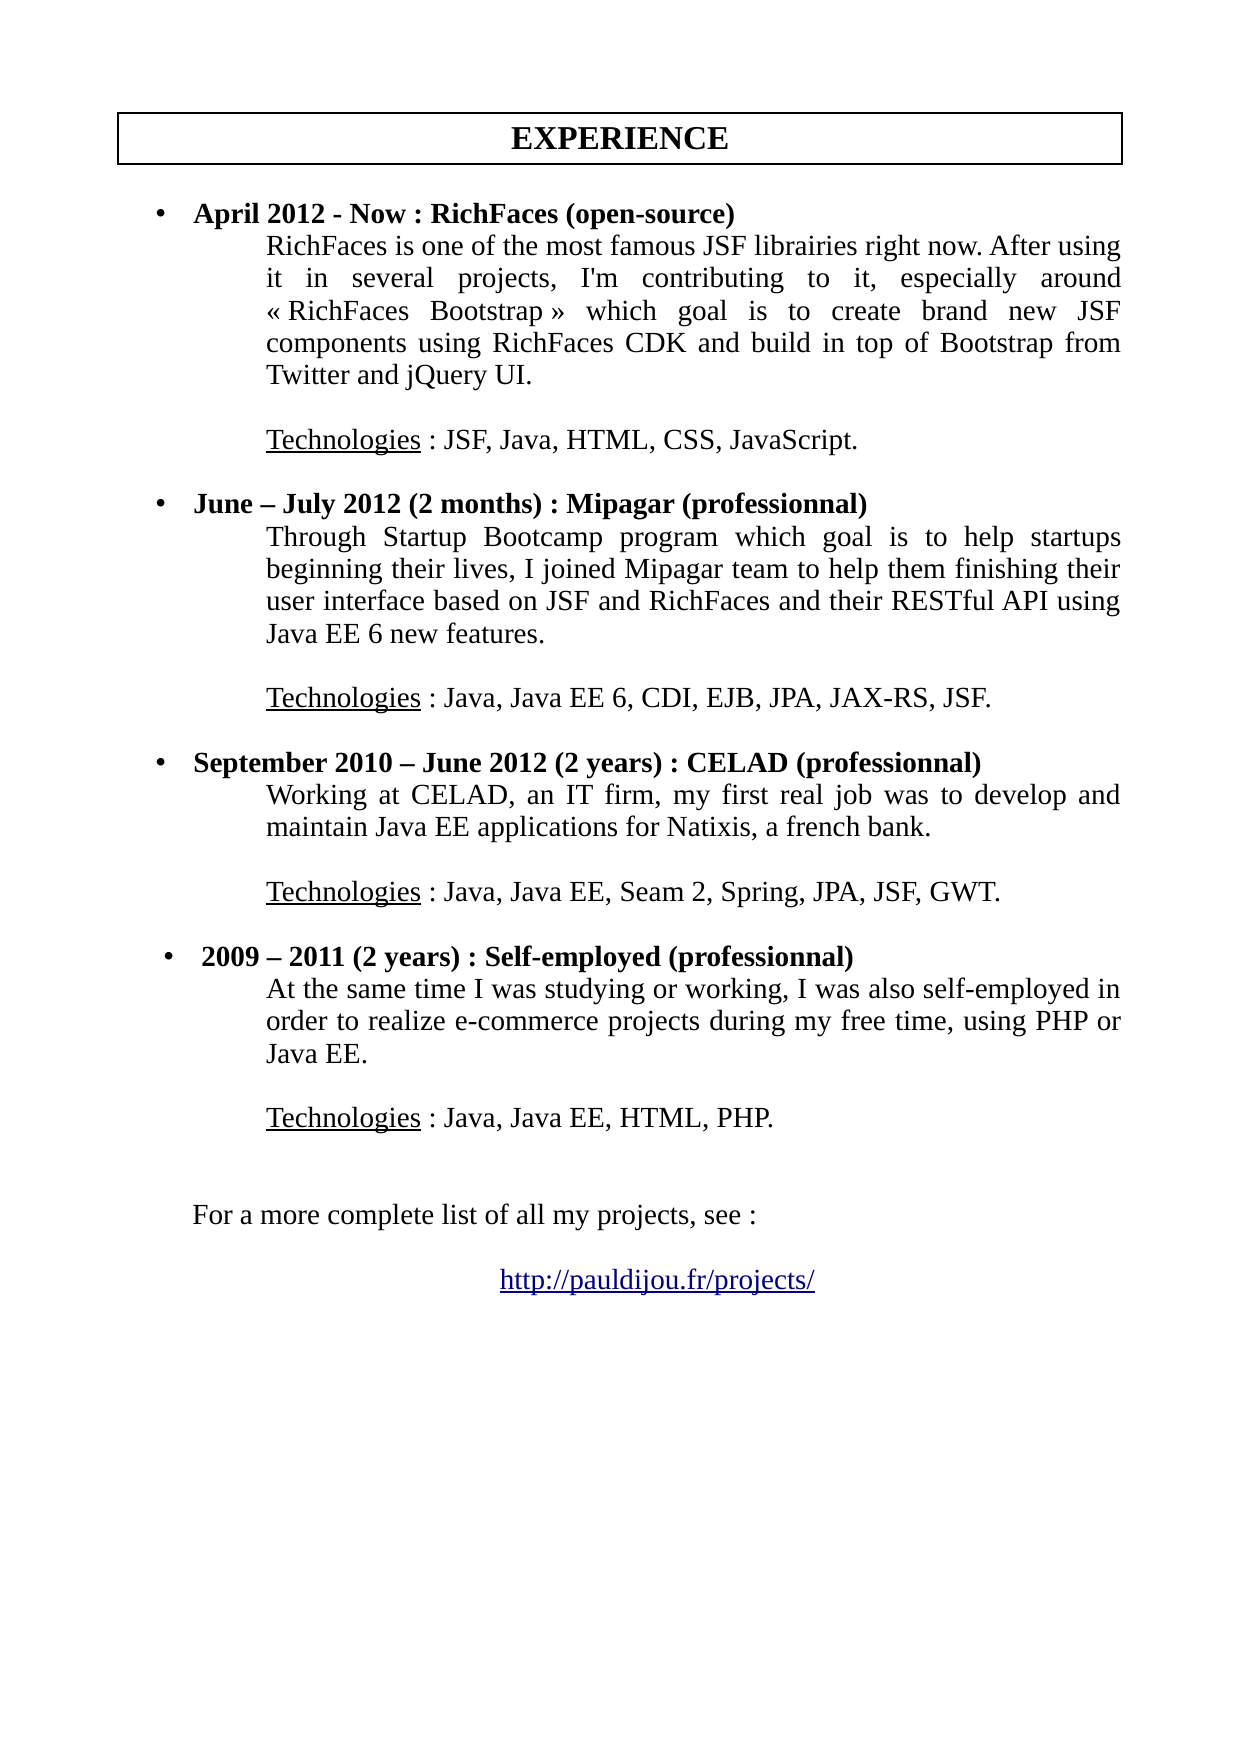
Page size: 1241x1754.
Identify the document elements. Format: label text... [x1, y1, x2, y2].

text For a more complete list of all my projects, see : [192, 1198, 1122, 1231]
list 2009 – 2011 (2 years) : Self-employed (professionnal) [163, 940, 1122, 972]
text Technologies : Java, Java EE, Seam 2, Spring, JPA, JSF, GWT. [266, 875, 1122, 908]
text Technologies : JSF, Java, HTML, CSS, JavaScript. [266, 423, 1122, 455]
list September 2010 – June 2012 (2 years) : CELAD (professionnal) [156, 746, 1122, 778]
text Working at CELAD, an IT firm, my first real job was to develop and maintain Java EE applications for Natixis, a french bank. [266, 778, 1122, 843]
text Technologies : Java, Java EE 6, CDI, EJB, JPA, JAX-RS, JSF. [266, 682, 1122, 714]
list April 2012 - Now : RichFaces (open-source) [156, 197, 1122, 229]
list June – July 2012 (2 months) : Mipagar (professionnal) [156, 488, 1122, 520]
text Through Startup Bootcamp program which goal is to help startups beginning their lives, I joined Mipagar team to help them finishing their user interface based on JSF and RichFaces and their RESTful API using Java EE 6 new features. [266, 520, 1122, 649]
text RichFaces is one of the most famous JSF librairies right now. After using it in several projects, I'm contributing to it, especially around « RichFaces Bootstrap » which goal is to create brand new JSF components using RichFaces CDK and build in top of Bootstrap from Twitter and jQuery UI. [266, 229, 1122, 391]
table_header EXPERIENCE [119, 114, 1121, 163]
text Technologies : Java, Java EE, HTML, PHP. [266, 1102, 1122, 1134]
text http://pauldijou.fr/projects/ [192, 1263, 1122, 1295]
text At the same time I was studying or working, I was also self-employed in order to realize e-commerce projects during my free time, using PHP or Java EE. [266, 972, 1122, 1069]
